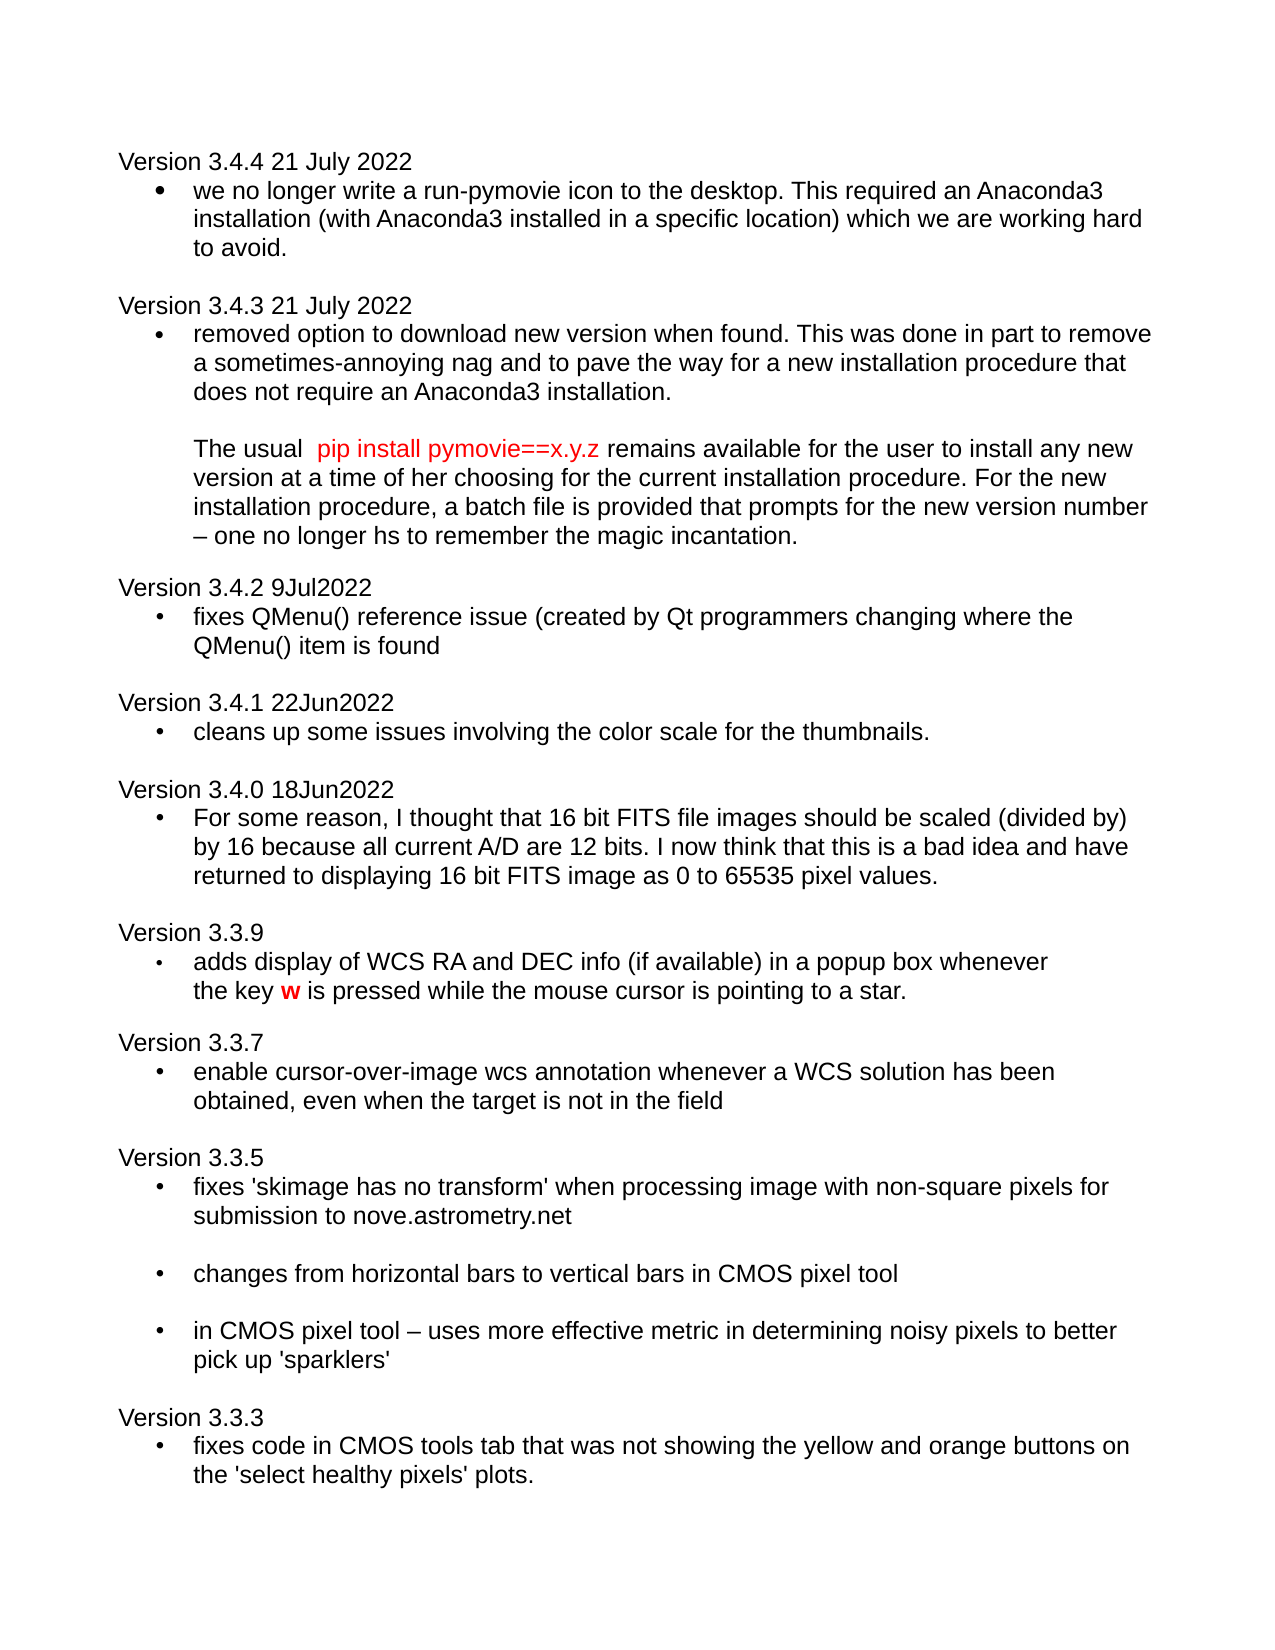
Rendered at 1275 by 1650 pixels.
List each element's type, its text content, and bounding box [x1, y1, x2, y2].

text Version 3.3.5 [118, 1143, 1157, 1172]
list enable cursor-over-image wcs annotation whenever a WCS solution has been obtained, even when the target is not in the field [156, 1057, 1157, 1143]
list removed option to download new version when found. This was done in part to remove a sometimes-annoying nag and to pave the way for a new installation procedure that does not require an Anaconda3 installation. The usual pip install pymovie==x.y.z remains available for the user to install any new version at a time of her choosing for the current installation procedure. For the new installation procedure, a batch file is provided that prompts for the new version number – one no longer hs to remember the magic incantation. [156, 319, 1157, 573]
list cleans up some issues involving the color scale for the thumbnails. [156, 717, 1157, 774]
list we no longer write a run-pymovie icon to the desktop. This required an Anaconda3 installation (with Anaconda3 installed in a specific location) which we are working hard to avoid. [156, 176, 1157, 291]
text Version 3.4.1 22Jun2022 [118, 688, 1157, 717]
list For some reason, I thought that 16 bit FITS file images should be scaled (divided by) by 16 because all current A/D are 12 bits. I now think that this is a bad idea and have returned to displaying 16 bit FITS image as 0 to 65535 pixel values. [156, 803, 1157, 918]
text Version 3.4.4 21 July 2022 [118, 147, 1157, 176]
text Version 3.3.9 [118, 918, 1157, 947]
list changes from horizontal bars to vertical bars in CMOS pixel tool [156, 1258, 1157, 1316]
list fixes code in CMOS tools tab that was not showing the yellow and orange buttons on the 'select healthy pixels' plots. [156, 1431, 1157, 1489]
text Version 3.4.0 18Jun2022 [118, 774, 1157, 803]
list fixes 'skimage has no transform' when processing image with non-square pixels for submission to nove.astrometry.net [156, 1172, 1157, 1258]
list fixes QMenu() reference issue (created by Qt programmers changing where the QMenu() item is found [156, 602, 1157, 688]
list adds display of WCS RA and DEC info (if available) in a popup box whenever the key w is pressed while the mouse cursor is pointing to a star. [156, 947, 1157, 1028]
list in CMOS pixel tool – uses more effective metric in determining noisy pixels to better pick up 'sparklers' [156, 1316, 1157, 1402]
text Version 3.3.3 [118, 1402, 1157, 1431]
list [156, 118, 1157, 147]
text Version 3.4.3 21 July 2022 [118, 291, 1157, 319]
text Version 3.4.2 9Jul2022 [118, 573, 1157, 602]
text Version 3.3.7 [118, 1028, 1157, 1057]
